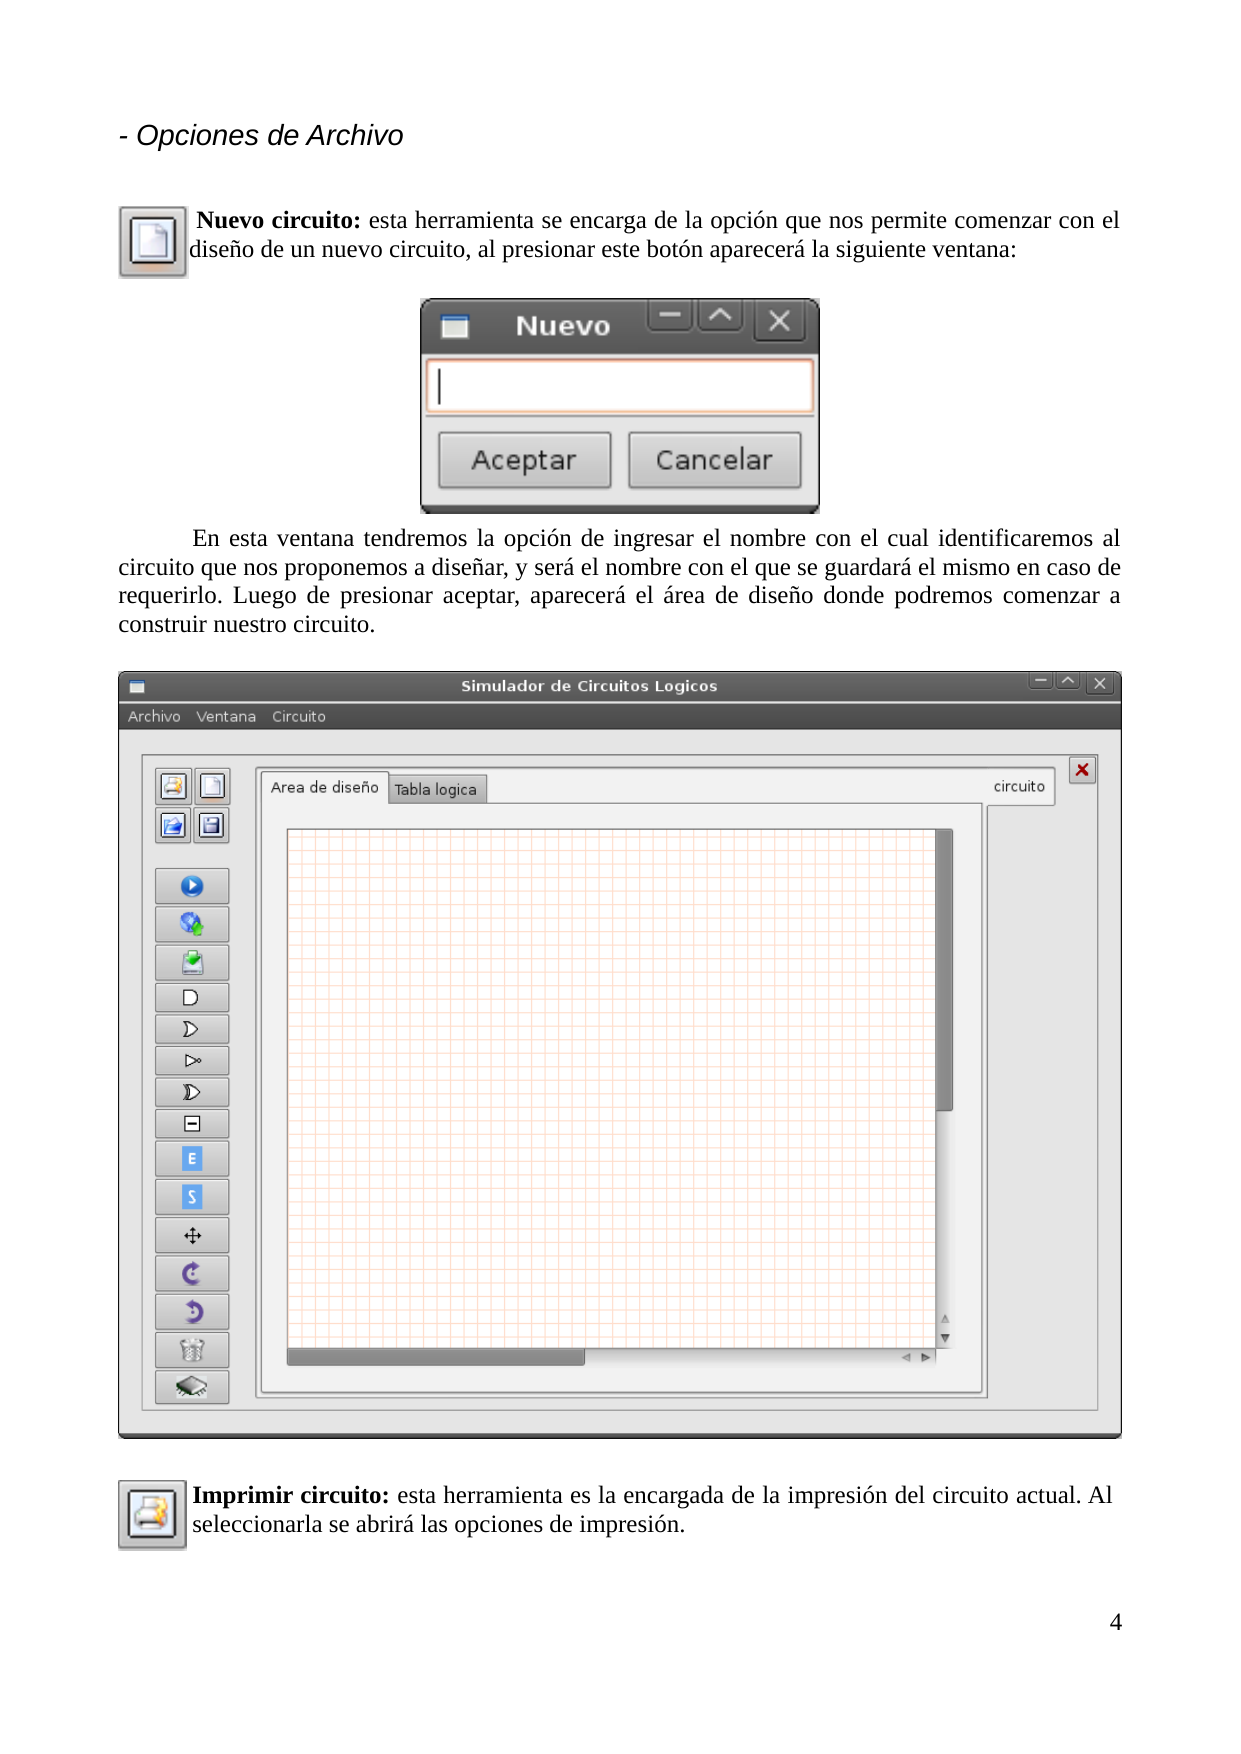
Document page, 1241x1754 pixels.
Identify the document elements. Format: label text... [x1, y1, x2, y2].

subtitle - Opciones de Archivo [118, 118, 1122, 152]
picture [420, 298, 820, 514]
text En esta ventana tendremos la opción de ingresar el nombre con el cual identificaremos al circuito que nos proponemos a diseñar, y será el nombre con el que se guardará el mismo en caso de requerirlo. Luego de presionar aceptar, aparecerá el área de diseño donde podremos comenzar a construir nuestro circuito. [118, 523, 1122, 638]
text Nuevo circuito: esta herramienta se encarga de la opción que nos permite comenzar con el diseño de un nuevo circuito, al presionar este botón aparecerá la siguiente ventana: [118, 205, 1122, 263]
text Imprimir circuito: esta herramienta es la encargada de la impresión del circuito actual. Al seleccionarla se abrirá las opciones de impresión. [187, 1480, 1122, 1538]
picture [118, 671, 1122, 1439]
picture [118, 1480, 187, 1551]
picture [118, 206, 189, 279]
